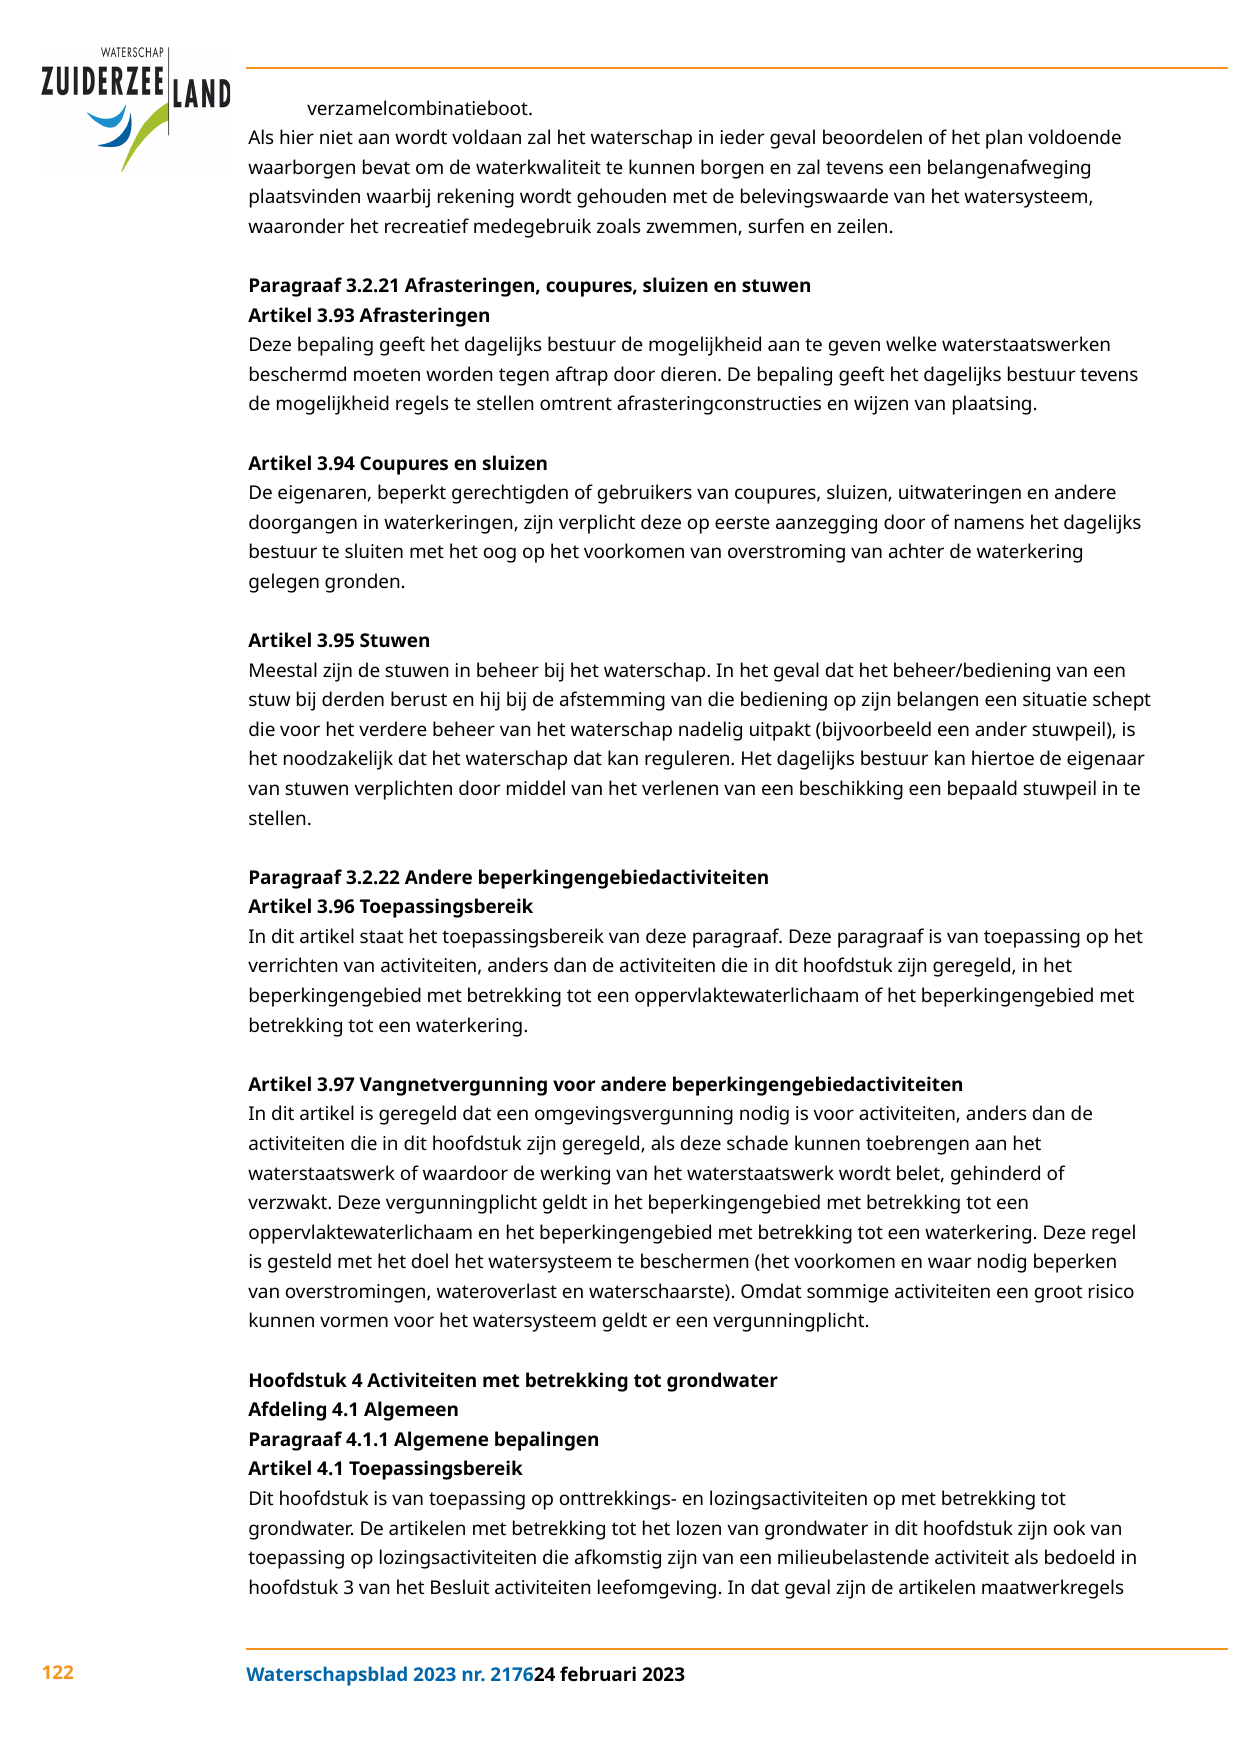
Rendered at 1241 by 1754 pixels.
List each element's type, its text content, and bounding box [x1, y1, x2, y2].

text Artikel 4.1 Toepassingsbereik [248, 1456, 1152, 1481]
text Dit hoofdstuk is van toepassing op onttrekkings- en lozingsactiviteiten op met betrekking tot grondwater. De artikelen met betrekking tot het lozen van grondwater in dit hoofdstuk zijn ook van toepassing op lozingsactiviteiten die afkomstig zijn van een milieubelastende activiteit als bedoeld in hoofdstuk 3 van het Besluit activiteiten leefomgeving. In dat geval zijn de artikelen maatwerkregels [248, 1485, 1152, 1600]
text Artikel 3.95 Stuwen [248, 627, 1152, 653]
text Paragraaf 3.2.21 Afrasteringen, coupures, sluizen en stuwen [248, 272, 1152, 298]
text In dit artikel staat het toepassingsbereik van deze paragraaf. Deze paragraaf is van toepassing op het verrichten van activiteiten, anders dan de activiteiten die in dit hoofdstuk zijn geregeld, in het beperkingengebied met betrekking tot een oppervlaktewaterlichaam of het beperkingengebied met betrekking tot een waterkering. [248, 923, 1152, 1038]
picture [41, 47, 231, 172]
text Artikel 3.96 Toepassingsbereik [248, 893, 1152, 919]
text Artikel 3.94 Coupures en sluizen [248, 450, 1152, 476]
text Hoofdstuk 4 Activiteiten met betrekking tot grondwater [248, 1367, 1152, 1393]
text De eigenaren, beperkt gerechtigden of gebruikers van coupures, sluizen, uitwateringen en andere doorgangen in waterkeringen, zijn verplicht deze op eerste aanzegging door of namens het dagelijks bestuur te sluiten met het oog op het voorkomen van overstroming van achter de waterkering gelegen gronden. [248, 479, 1152, 594]
text Meestal zijn de stuwen in beheer bij het waterschap. In het geval dat het beheer/bediening van een stuw bij derden berust en hij bij de afstemming van die bediening op zijn belangen een situatie schept die voor het verdere beheer van het waterschap nadelig uitpakt (bijvoorbeeld een ander stuwpeil), is het noodzakelijk dat het waterschap dat kan reguleren. Het dagelijks bestuur kan hiertoe de eigenaar van stuwen verplichten door middel van het verlenen van een beschikking een bepaald stuwpeil in te stellen. [248, 657, 1152, 831]
text Artikel 3.93 Afrasteringen [248, 302, 1152, 328]
text In dit artikel is geregeld dat een omgevingsvergunning nodig is voor activiteiten, anders dan de activiteiten die in dit hoofdstuk zijn geregeld, als deze schade kunnen toebrengen aan het waterstaatswerk of waardoor de werking van het waterstaatswerk wordt belet, gehinderd of verzwakt. Deze vergunningplicht geldt in het beperkingengebied met betrekking tot een oppervlaktewaterlichaam en het beperkingengebied met betrekking tot een waterkering. Deze regel is gesteld met het doel het watersysteem te beschermen (het voorkomen en waar nodig beperken van overstromingen, wateroverlast en waterschaarste). Omdat sommige activiteiten een groot risico kunnen vormen voor het watersysteem geldt er een vergunningplicht. [248, 1101, 1152, 1333]
text Als hier niet aan wordt voldaan zal het waterschap in ieder geval beoordelen of het plan voldoende waarborgen bevat om de waterkwaliteit te kunnen borgen en zal tevens een belangenafweging plaatsvinden waarbij rekening wordt gehouden met de belevingswaarde van het watersysteem, waaronder het recreatief medegebruik zoals zwemmen, surfen en zeilen. [248, 124, 1152, 239]
text Paragraaf 3.2.22 Andere beperkingengebiedactiviteiten [248, 864, 1152, 890]
text Artikel 3.97 Vangnetvergunning voor andere beperkingengebiedactiviteiten [248, 1071, 1152, 1097]
text Paragraaf 4.1.1 Algemene bepalingen [248, 1426, 1152, 1452]
list verzamelcombinatieboot. [248, 95, 1152, 121]
text Deze bepaling geeft het dagelijks bestuur de mogelijkheid aan te geven welke waterstaatswerken beschermd moeten worden tegen aftrap door dieren. De bepaling geeft het dagelijks bestuur tevens de mogelijkheid regels te stellen omtrent afrasteringconstructies en wijzen van plaatsing. [248, 331, 1152, 416]
text Afdeling 4.1 Algemeen [248, 1396, 1152, 1422]
